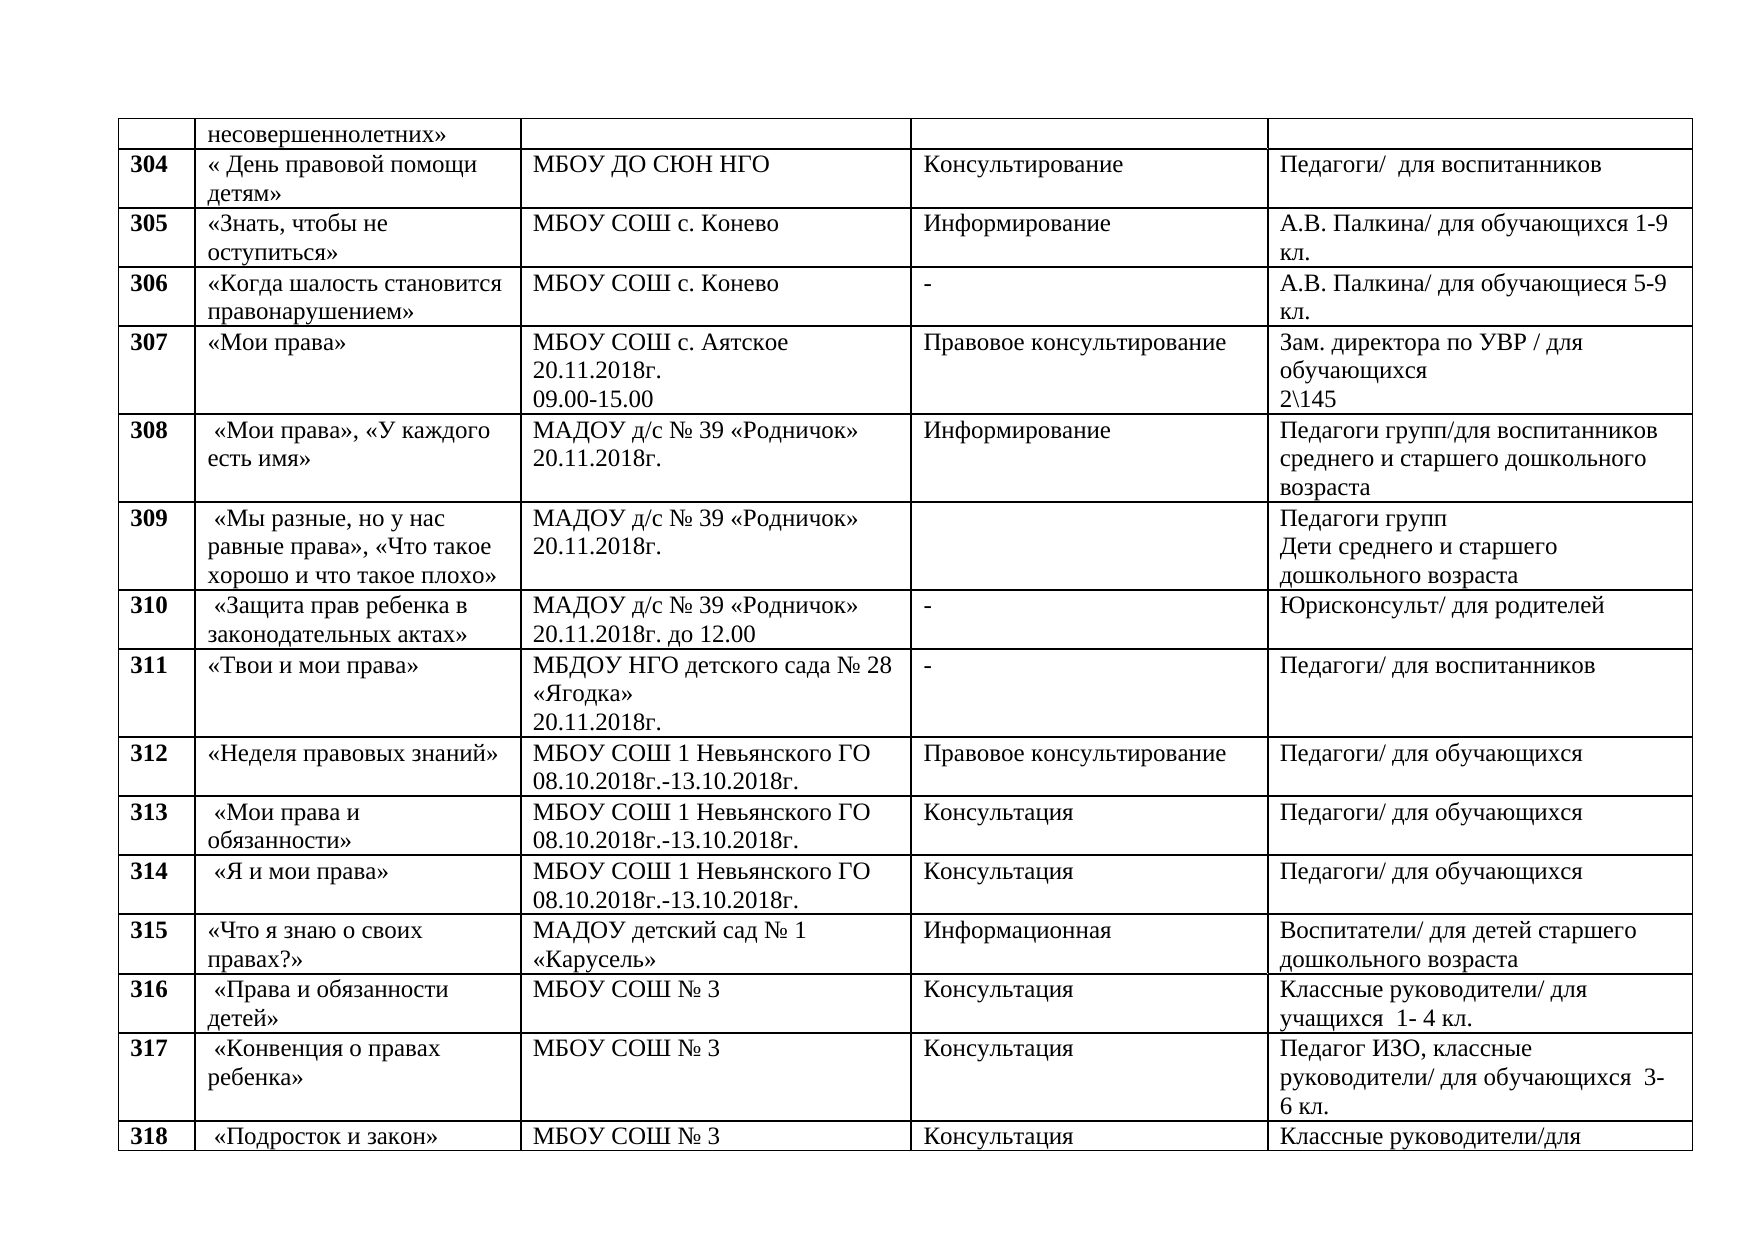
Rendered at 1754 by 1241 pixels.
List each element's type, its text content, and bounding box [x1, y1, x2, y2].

table_cell Информирование [912, 415, 1267, 501]
table_cell МАДОУ д/с № 39 «Родничок» 20.11.2018г. [522, 503, 910, 589]
table_cell Консультация [912, 1034, 1267, 1120]
table_cell «Мы разные, но у нас равные права», «Что такое хорошо и что такое плохо» [196, 503, 520, 589]
table_cell Педагоги/ для воспитанников [1269, 650, 1692, 736]
table_cell МБОУ СОШ 1 Невьянского ГО 08.10.2018г.-13.10.2018г. [522, 738, 910, 795]
table_cell «Мои права», «У каждого есть имя» [196, 415, 520, 501]
table_cell 308 [119, 415, 194, 501]
table_cell [119, 119, 194, 148]
table_cell - [912, 650, 1267, 736]
table_cell Педагоги групп Дети среднего и старшего дошкольного возраста [1269, 503, 1692, 589]
table_cell «Неделя правовых знаний» [196, 738, 520, 795]
table_cell МАДОУ детский сад № 1 «Карусель» [522, 915, 910, 973]
table_cell Педагоги/ для обучающихся [1269, 856, 1692, 913]
table_cell [1269, 119, 1692, 148]
table_cell МБДОУ НГО детского сада № 28 «Ягодка» 20.11.2018г. [522, 650, 910, 736]
table_cell «Я и мои права» [196, 856, 520, 913]
table_cell Зам. директора по УВР / для обучающихся 2\145 [1269, 327, 1692, 413]
table_cell «Мои права и обязанности» [196, 797, 520, 854]
table_cell - [912, 591, 1267, 648]
table_cell [522, 119, 910, 148]
table_cell « День правовой помощи детям» [196, 150, 520, 207]
table_cell «Знать, чтобы не оступиться» [196, 209, 520, 266]
table_cell Педагоги/ для обучающихся [1269, 738, 1692, 795]
table_cell Классные руководители/для [1269, 1122, 1692, 1150]
table_cell МБОУ СОШ с. Конево [522, 209, 910, 266]
table_cell 317 [119, 1034, 194, 1120]
table_cell Правовое консультирование [912, 738, 1267, 795]
table_cell МБОУ ДО СЮН НГО [522, 150, 910, 207]
table_cell 314 [119, 856, 194, 913]
table_cell «Защита прав ребенка в законодательных актах» [196, 591, 520, 648]
table_cell Педагоги/ для воспитанников [1269, 150, 1692, 207]
table_cell Консультация [912, 797, 1267, 854]
table_cell МБОУ СОШ с. Конево [522, 268, 910, 325]
table_cell «Мои права» [196, 327, 520, 413]
table_cell Педагоги групп/для воспитанников среднего и старшего дошкольного возраста [1269, 415, 1692, 501]
table_cell 313 [119, 797, 194, 854]
table_cell Юрисконсульт/ для родителей [1269, 591, 1692, 648]
table_cell А.В. Палкина/ для обучающиеся 5-9 кл. [1269, 268, 1692, 325]
table_cell 312 [119, 738, 194, 795]
table_cell 306 [119, 268, 194, 325]
table_cell Информационная [912, 915, 1267, 973]
table_cell 310 [119, 591, 194, 648]
table_cell 307 [119, 327, 194, 413]
table_cell МБОУ СОШ № 3 [522, 1034, 910, 1120]
table_cell «Твои и мои права» [196, 650, 520, 736]
table_cell Педагог ИЗО, классные руководители/ для обучающихся 3- 6 кл. [1269, 1034, 1692, 1120]
table_cell МБОУ СОШ 1 Невьянского ГО 08.10.2018г.-13.10.2018г. [522, 797, 910, 854]
table_cell 305 [119, 209, 194, 266]
table_cell МАДОУ д/с № 39 «Родничок» 20.11.2018г. до 12.00 [522, 591, 910, 648]
table_cell 304 [119, 150, 194, 207]
table_cell Консультация [912, 856, 1267, 913]
table_cell 315 [119, 915, 194, 973]
table_cell 316 [119, 975, 194, 1032]
table_cell Информирование [912, 209, 1267, 266]
table_cell Классные руководители/ для учащихся 1- 4 кл. [1269, 975, 1692, 1032]
table_cell МБОУ СОШ № 3 [522, 1122, 910, 1150]
table_cell Правовое консультирование [912, 327, 1267, 413]
table_cell МБОУ СОШ 1 Невьянского ГО 08.10.2018г.-13.10.2018г. [522, 856, 910, 913]
table_cell 318 [119, 1122, 194, 1150]
table_cell [912, 119, 1267, 148]
table_cell Воспитатели/ для детей старшего дошкольного возраста [1269, 915, 1692, 973]
table_cell МБОУ СОШ № 3 [522, 975, 910, 1032]
table_cell «Когда шалость становится правонарушением» [196, 268, 520, 325]
table_cell А.В. Палкина/ для обучающихся 1-9 кл. [1269, 209, 1692, 266]
table_cell Консультация [912, 975, 1267, 1032]
table_cell «Что я знаю о своих правах?» [196, 915, 520, 973]
table_cell 311 [119, 650, 194, 736]
table_cell МАДОУ д/с № 39 «Родничок» 20.11.2018г. [522, 415, 910, 501]
table_cell - [912, 268, 1267, 325]
table_cell 309 [119, 503, 194, 589]
table_cell «Подросток и закон» [196, 1122, 520, 1150]
table_cell несовершеннолетних» [196, 119, 520, 148]
table_cell «Конвенция о правах ребенка» [196, 1034, 520, 1120]
table_cell «Права и обязанности детей» [196, 975, 520, 1032]
table_cell Педагоги/ для обучающихся [1269, 797, 1692, 854]
table_cell Консультирование [912, 150, 1267, 207]
table_cell [912, 503, 1267, 589]
table_cell Консультация [912, 1122, 1267, 1150]
table_cell МБОУ СОШ с. Аятское 20.11.2018г. 09.00-15.00 [522, 327, 910, 413]
